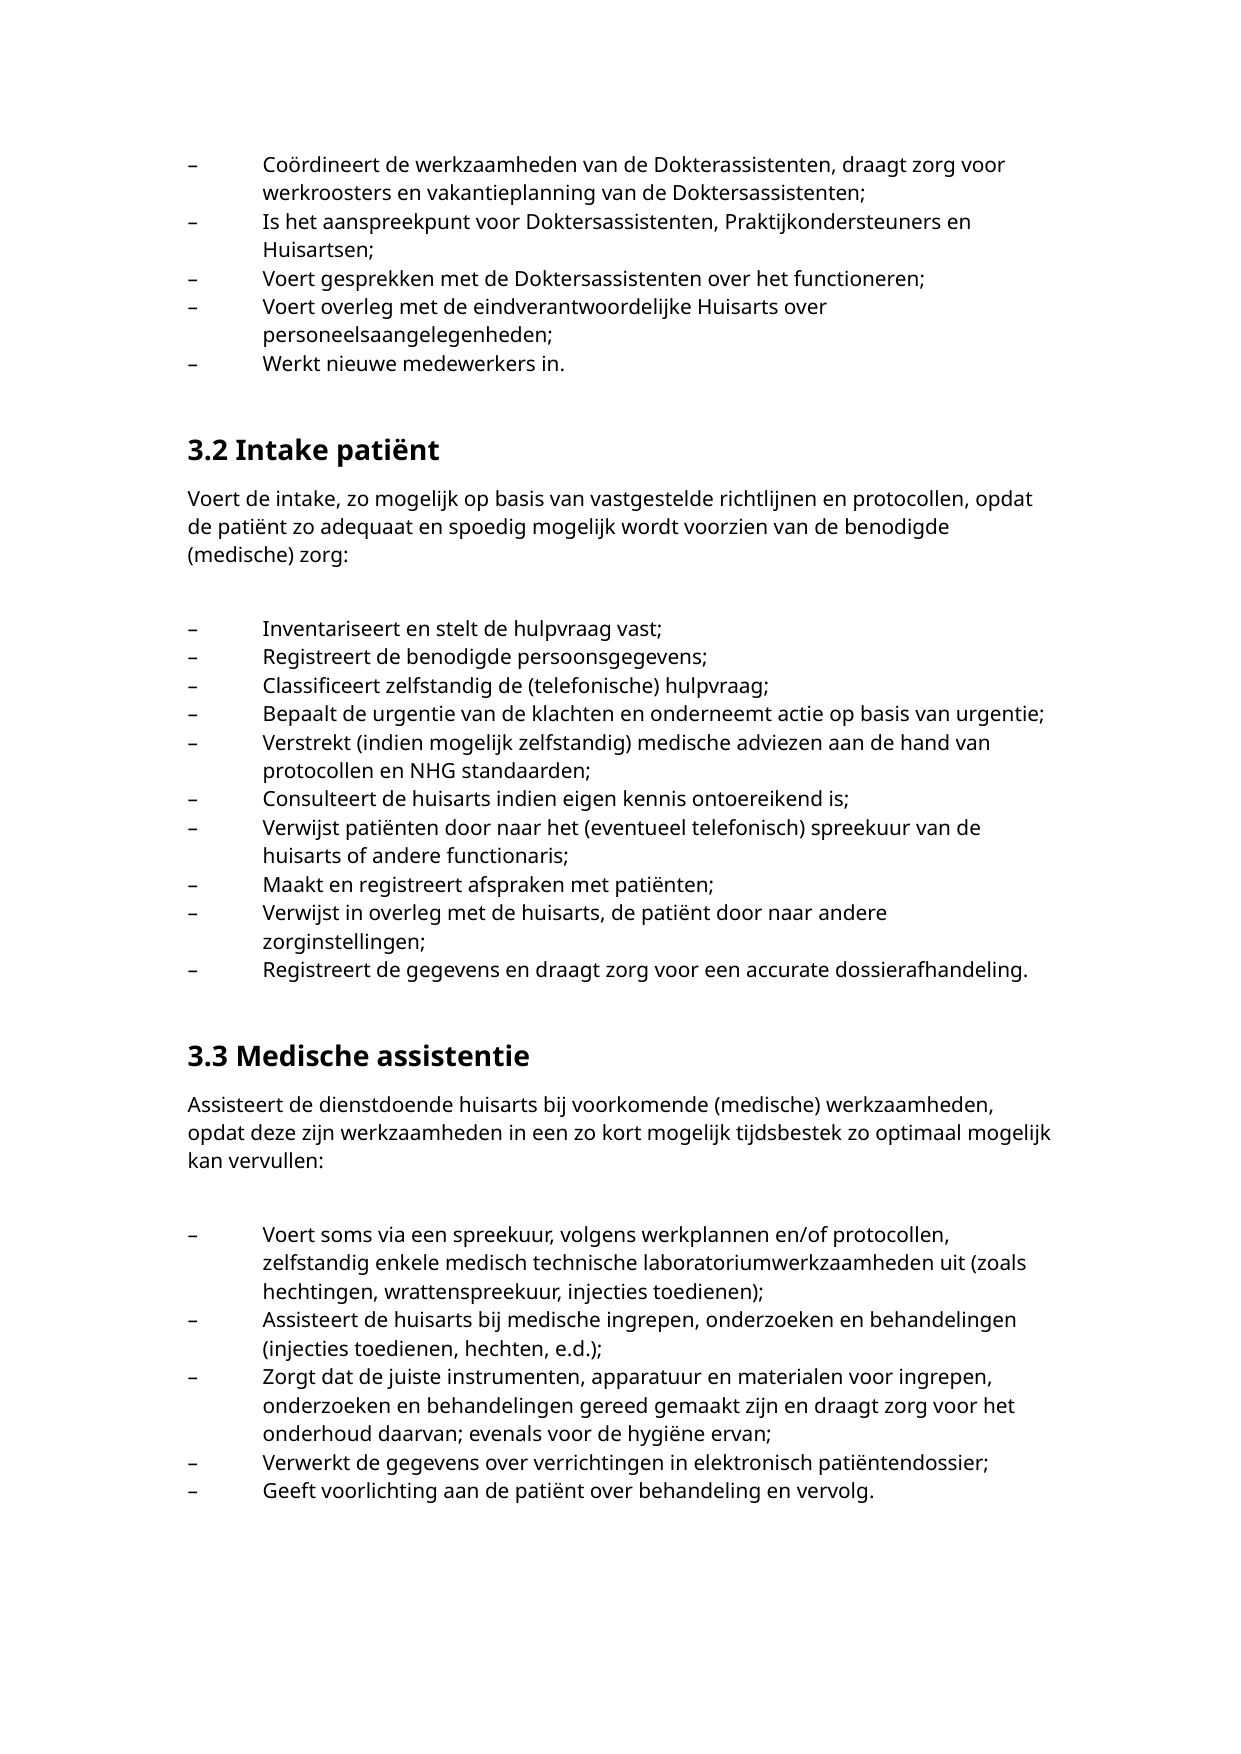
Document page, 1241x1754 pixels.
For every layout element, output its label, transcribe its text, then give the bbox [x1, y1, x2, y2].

text Voert de intake, zo mogelijk op basis van vastgestelde richtlijnen en protocollen, opdat de patiënt zo adequaat en spoedig mogelijk wordt voorzien van de benodigde (medische) zorg: [187, 484, 1053, 569]
list Inventariseert en stelt de hulpvraag vast; [187, 614, 1053, 642]
list Werkt nieuwe medewerkers in. [187, 349, 1053, 377]
list Assisteert de huisarts bij medische ingrepen, onderzoeken en behandelingen (injecties toedienen, hechten, e.d.); [187, 1305, 1053, 1362]
list Voert soms via een spreekuur, volgens werkplannen en/of protocollen, zelfstandig enkele medisch technische laboratoriumwerkzaamheden uit (zoals hechtingen, wrattenspreekuur, injecties toedienen); [187, 1220, 1053, 1305]
list Voert gesprekken met de Doktersassistenten over het functioneren; [187, 264, 1053, 292]
list Maakt en registreert afspraken met patiënten; [187, 870, 1053, 898]
list Classificeert zelfstandig de (telefonische) hulpvraag; [187, 671, 1053, 699]
list Is het aanspreekpunt voor Doktersassistenten, Praktijkondersteuners en Huisartsen; [187, 207, 1053, 264]
list Registreert de benodigde persoonsgegevens; [187, 642, 1053, 671]
list Consulteert de huisarts indien eigen kennis ontoereikend is; [187, 784, 1053, 813]
list Coördineert de werkzaamheden van de Dokterassistenten, draagt zorg voor werkroosters en vakantieplanning van de Doktersassistenten; [187, 150, 1053, 207]
list Bepaalt de urgentie van de klachten en onderneemt actie op basis van urgentie; [187, 699, 1053, 728]
list Voert overleg met de eindverantwoordelijke Huisarts over personeelsaangelegenheden; [187, 292, 1053, 349]
subtitle 3.3 Medische assistentie [187, 1036, 1053, 1075]
list Verstrekt (indien mogelijk zelfstandig) medische adviezen aan de hand van protocollen en NHG standaarden; [187, 728, 1053, 784]
list Registreert de gegevens en draagt zorg voor een accurate dossierafhandeling. [187, 955, 1053, 984]
list Zorgt dat de juiste instrumenten, apparatuur en materialen voor ingrepen, onderzoeken en behandelingen gereed gemaakt zijn en draagt zorg voor het onderhoud daarvan; evenals voor de hygiëne ervan; [187, 1362, 1053, 1448]
list Verwijst patiënten door naar het (eventueel telefonisch) spreekuur van de huisarts of andere functionaris; [187, 813, 1053, 870]
list Verwerkt de gegevens over verrichtingen in elektronisch patiëntendossier; [187, 1448, 1053, 1476]
subtitle 3.2 Intake patiënt [187, 430, 1053, 469]
text Assisteert de dienstdoende huisarts bij voorkomende (medische) werkzaamheden, opdat deze zijn werkzaamheden in een zo kort mogelijk tijdsbestek zo optimaal mogelijk kan vervullen: [187, 1090, 1053, 1175]
list Geeft voorlichting aan de patiënt over behandeling en vervolg. [187, 1476, 1053, 1504]
list Verwijst in overleg met de huisarts, de patiënt door naar andere zorginstellingen; [187, 898, 1053, 955]
